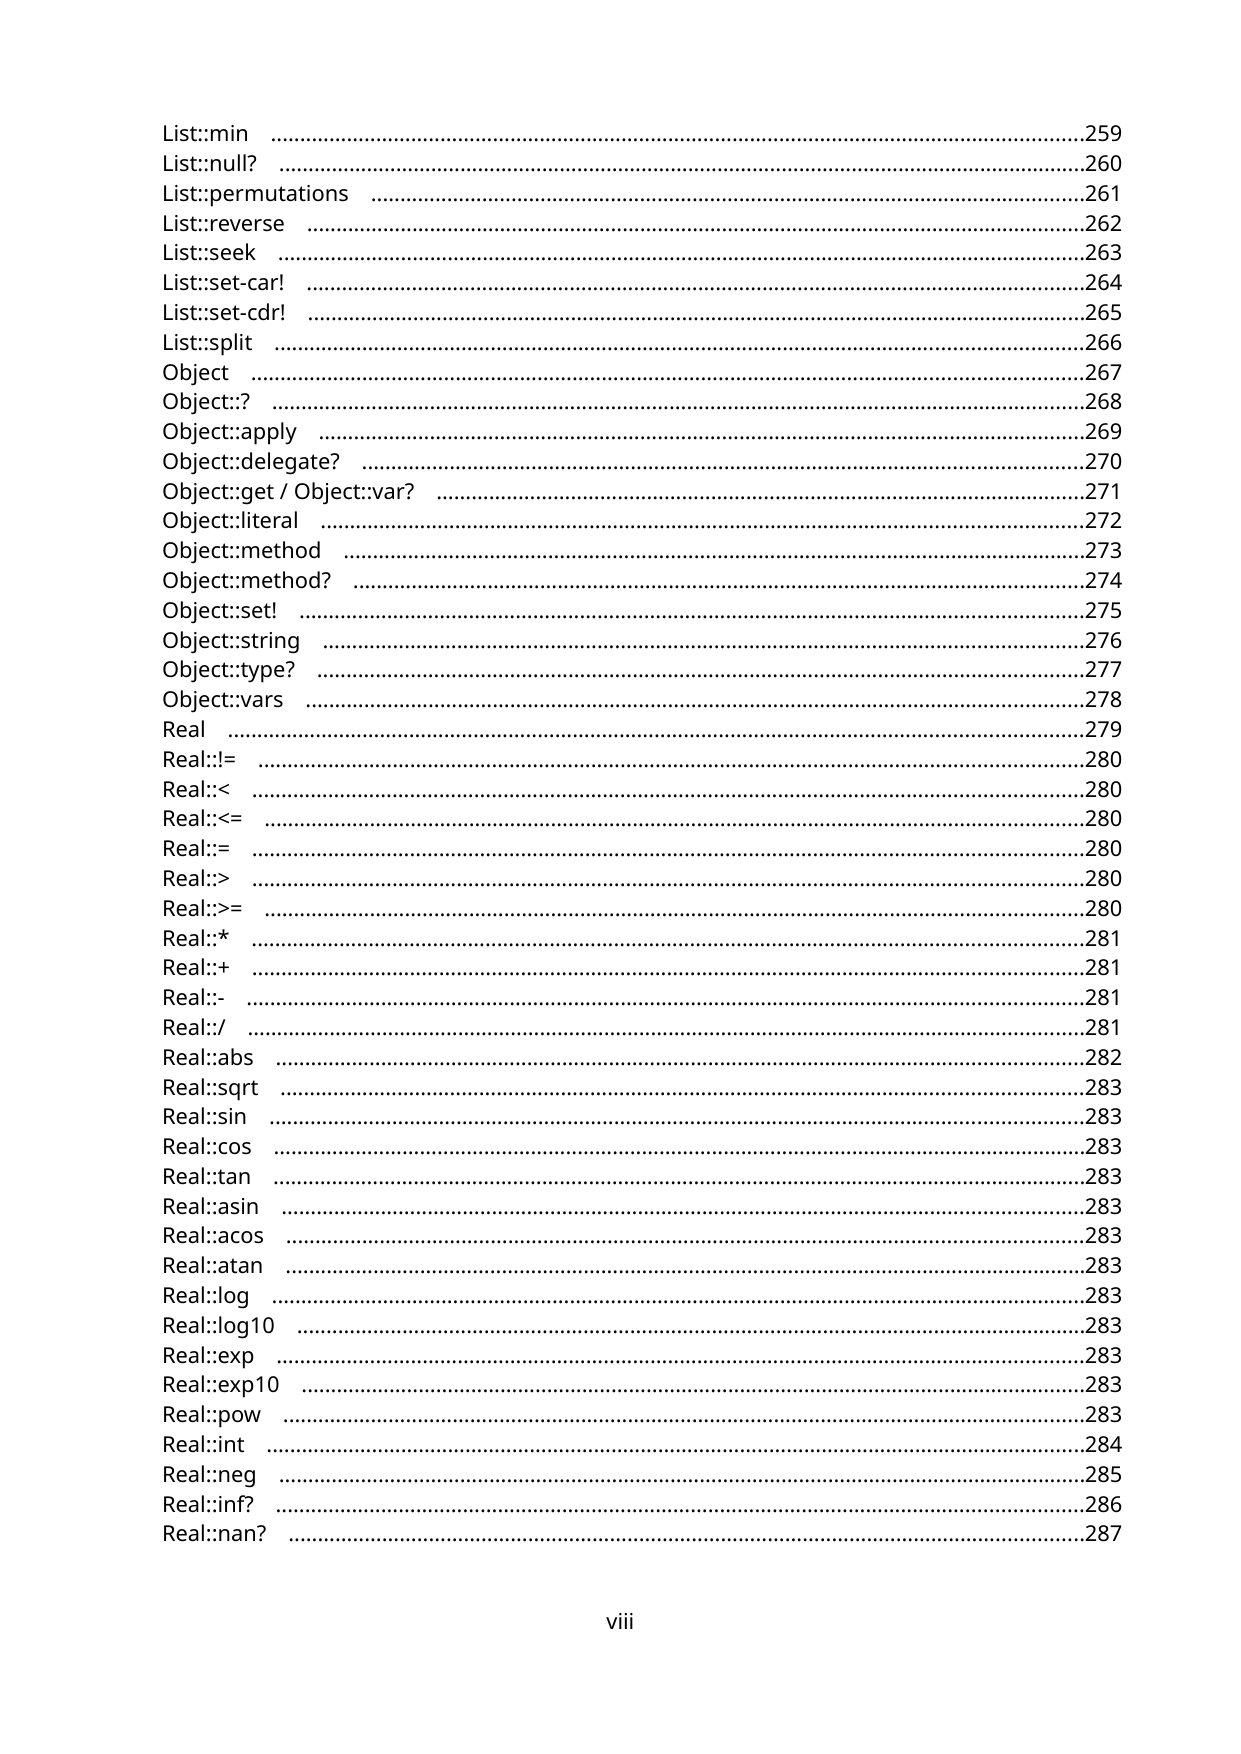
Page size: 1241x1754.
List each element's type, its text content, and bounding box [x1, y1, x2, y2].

text Real 279 [162, 714, 1122, 744]
text Object::string 276 [162, 624, 1122, 654]
text Real::log 283 [162, 1280, 1122, 1310]
text List::null? 260 [162, 148, 1122, 178]
text Object::method 273 [162, 535, 1122, 565]
text Real::log10 283 [162, 1310, 1122, 1339]
text List::reverse 262 [162, 207, 1122, 237]
text Object::vars 278 [162, 684, 1122, 714]
text Object::delegate? 270 [162, 446, 1122, 476]
text Real::nan? 287 [162, 1518, 1122, 1548]
text Real::pow 283 [162, 1399, 1122, 1429]
text Real::acos 283 [162, 1220, 1122, 1250]
text Real::+ 281 [162, 952, 1122, 982]
text List::set-cdr! 265 [162, 297, 1122, 327]
text Object::set! 275 [162, 595, 1122, 624]
text Object::apply 269 [162, 416, 1122, 446]
text List::set-car! 264 [162, 267, 1122, 297]
text Real::abs 282 [162, 1042, 1122, 1071]
text Real::/ 281 [162, 1012, 1122, 1042]
text Real::neg 285 [162, 1459, 1122, 1488]
text Real::!= 280 [162, 744, 1122, 773]
text Real::sin 283 [162, 1101, 1122, 1131]
text Real::asin 283 [162, 1191, 1122, 1220]
text Real::inf? 286 [162, 1488, 1122, 1518]
text Real::* 281 [162, 922, 1122, 952]
text Real::exp 283 [162, 1339, 1122, 1369]
text Object::type? 277 [162, 654, 1122, 684]
text Real::sqrt 283 [162, 1071, 1122, 1101]
text Real::atan 283 [162, 1250, 1122, 1280]
text Object::get / Object::var? 271 [162, 476, 1122, 505]
text Real::> 280 [162, 863, 1122, 893]
text Real::< 280 [162, 773, 1122, 803]
text Object::method? 274 [162, 565, 1122, 595]
text Object 267 [162, 356, 1122, 386]
text Real::exp10 283 [162, 1369, 1122, 1399]
text Real::>= 280 [162, 893, 1122, 922]
text Real::cos 283 [162, 1131, 1122, 1161]
text List::split 266 [162, 327, 1122, 356]
text Real::int 284 [162, 1429, 1122, 1459]
text Real::tan 283 [162, 1161, 1122, 1191]
text Object::literal 272 [162, 505, 1122, 535]
text Real::<= 280 [162, 803, 1122, 833]
text List::permutations 261 [162, 178, 1122, 207]
text Real::- 281 [162, 982, 1122, 1012]
text List::min 259 [162, 118, 1122, 148]
text Object::? 268 [162, 386, 1122, 416]
text Real::= 280 [162, 833, 1122, 863]
text List::seek 263 [162, 237, 1122, 267]
